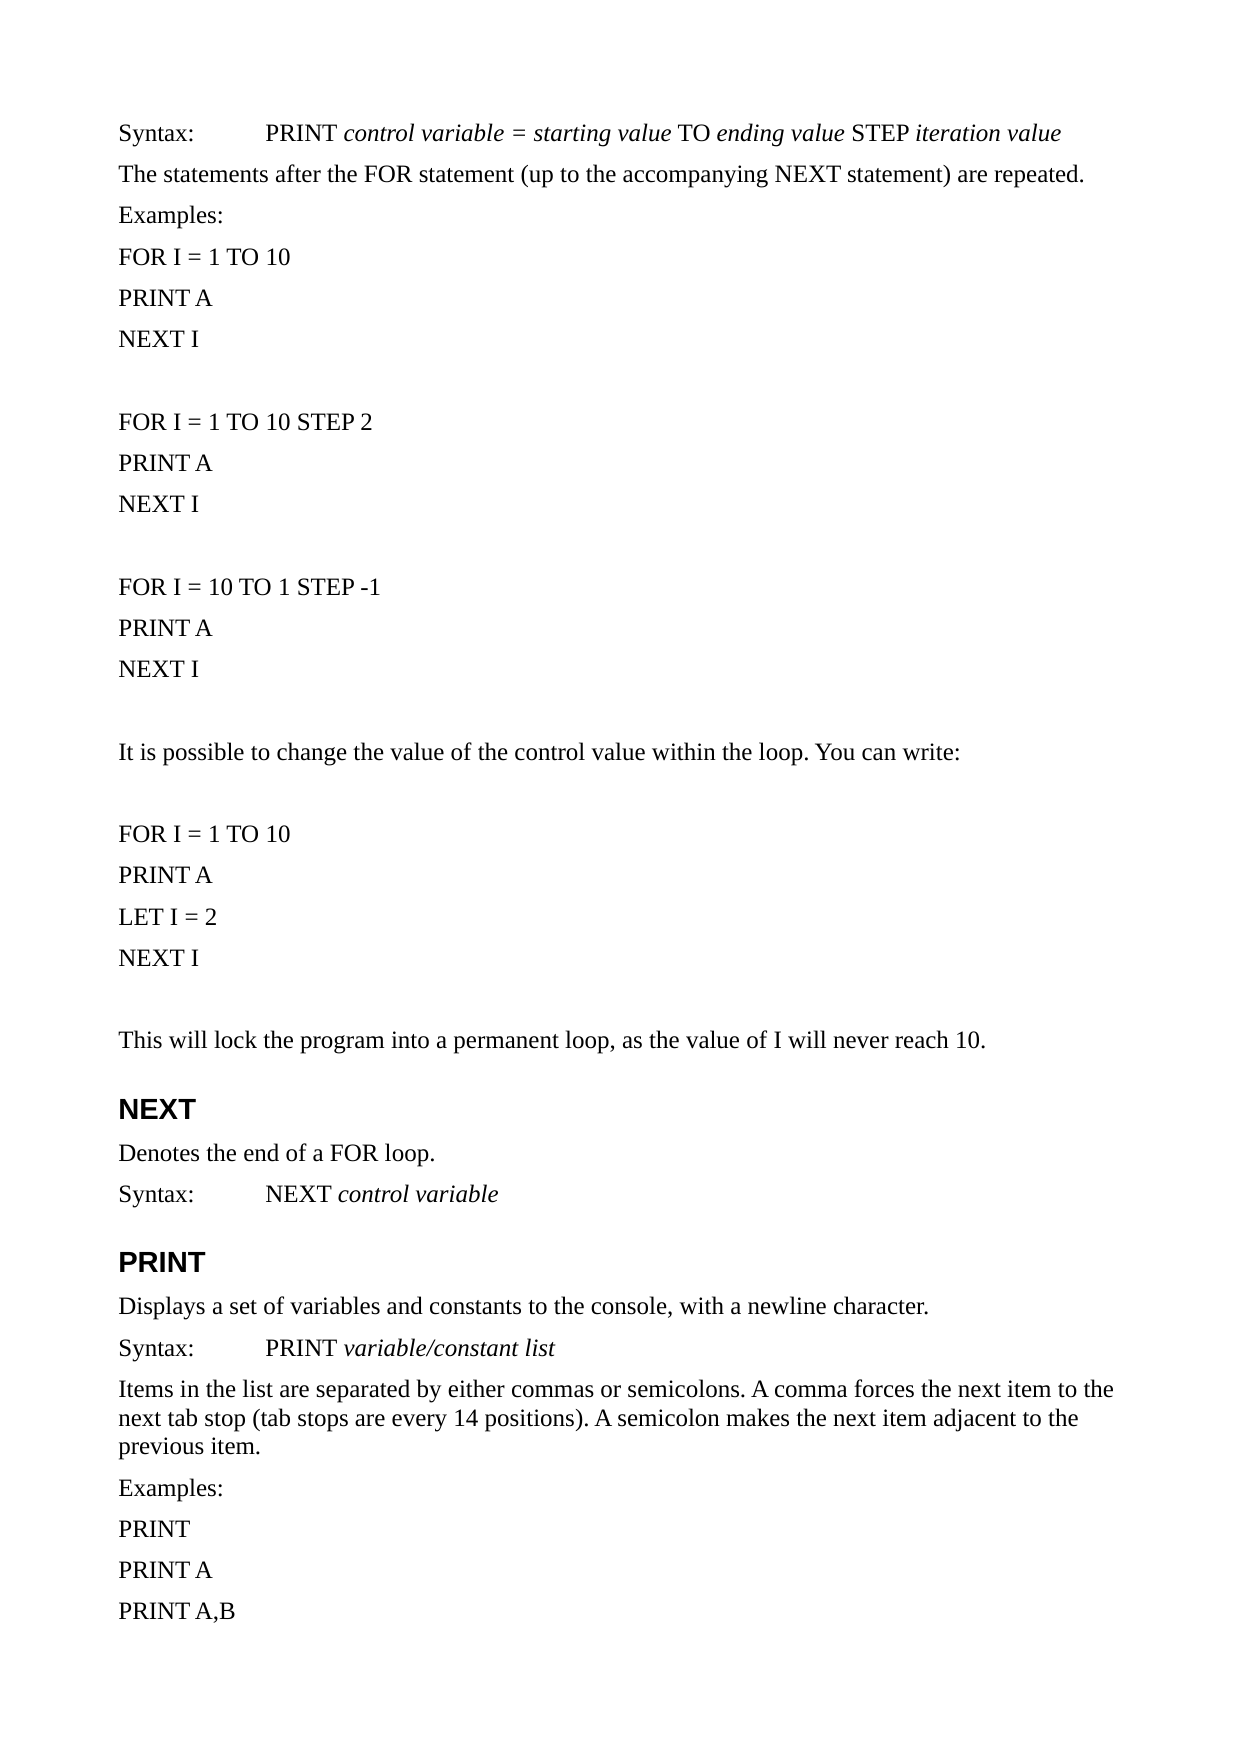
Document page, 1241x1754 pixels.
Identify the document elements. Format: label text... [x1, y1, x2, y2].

text It is possible to change the value of the control value within the loop. You can write: [118, 737, 1122, 766]
text PRINT A [118, 861, 1122, 889]
text The statements after the FOR statement (up to the accompanying NEXT statement) are repeated. [118, 159, 1122, 188]
text NEXT I [118, 489, 1122, 518]
subtitle PRINT [118, 1245, 1122, 1279]
text FOR I = 1 TO 10 [118, 819, 1122, 848]
text PRINT A [118, 448, 1122, 477]
text Syntax: PRINT variable/constant list [118, 1333, 1122, 1361]
text PRINT A,B [118, 1596, 1122, 1625]
text This will lock the program into a permanent loop, as the value of I will never reach 10. [118, 1026, 1122, 1054]
text NEXT I [118, 654, 1122, 683]
text PRINT [118, 1514, 1122, 1543]
text Examples: [118, 1473, 1122, 1501]
text PRINT A [118, 613, 1122, 642]
text LET I = 2 [118, 902, 1122, 931]
text Items in the list are separated by either commas or semicolons. A comma forces the next item to the next tab stop (tab stops are every 14 positions). A semicolon makes the next item adjacent to the previous item. [118, 1374, 1122, 1460]
text PRINT A [118, 283, 1122, 312]
text FOR I = 10 TO 1 STEP -1 [118, 572, 1122, 601]
text Displays a set of variables and constants to the console, with a newline character. [118, 1291, 1122, 1320]
text PRINT A [118, 1555, 1122, 1584]
text Syntax: PRINT control variable = starting value TO ending value STEP iteration value [118, 118, 1122, 147]
subtitle NEXT [118, 1092, 1122, 1125]
text Denotes the end of a FOR loop. [118, 1138, 1122, 1167]
text Examples: [118, 201, 1122, 229]
text FOR I = 1 TO 10 [118, 242, 1122, 271]
text NEXT I [118, 943, 1122, 972]
text NEXT I [118, 324, 1122, 353]
text FOR I = 1 TO 10 STEP 2 [118, 407, 1122, 436]
text Syntax: NEXT control variable [118, 1179, 1122, 1208]
